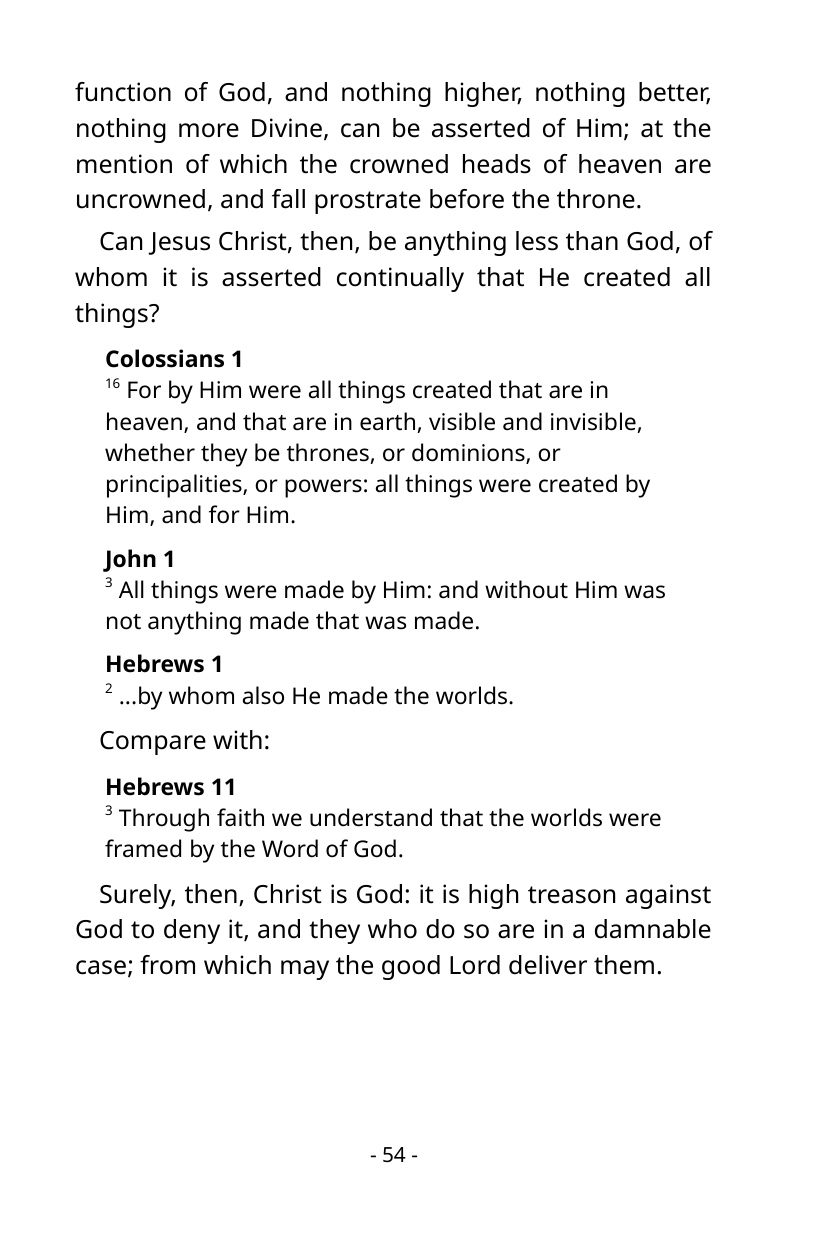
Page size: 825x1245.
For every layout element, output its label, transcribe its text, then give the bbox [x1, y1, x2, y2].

text 2 ...by whom also He made the worlds. [105, 679, 682, 711]
text Hebrews 1 [105, 648, 712, 679]
text function of God, and nothing higher, nothing better, nothing more Divine, can be asserted of Him; at the mention of which the crowned heads of heaven are uncrowned, and fall prostrate before the throne. [75, 75, 712, 216]
text John 1 [105, 543, 712, 574]
text Hebrews 11 [105, 771, 712, 802]
text Surely, then, Christ is God: it is high treason against God to deny it, and they who do so are in a damnable case; from which may the good Lord deliver them. [75, 876, 712, 982]
text Can Jesus Christ, then, be anything less than God, of whom it is asserted continually that He created all things? [75, 224, 712, 329]
text Colossians 1 [105, 343, 712, 374]
text 16 For by Him were all things created that are in heaven, and that are in earth, visible and invisible, whether they be thrones, or dominions, or principalities, or powers: all things were created by Him, and for Him. [105, 374, 682, 531]
text 3 All things were made by Him: and without Him was not anything made that was made. [105, 574, 682, 636]
text Compare with: [75, 723, 712, 757]
text 3 Through faith we understand that the worlds were framed by the Word of God. [105, 802, 682, 864]
